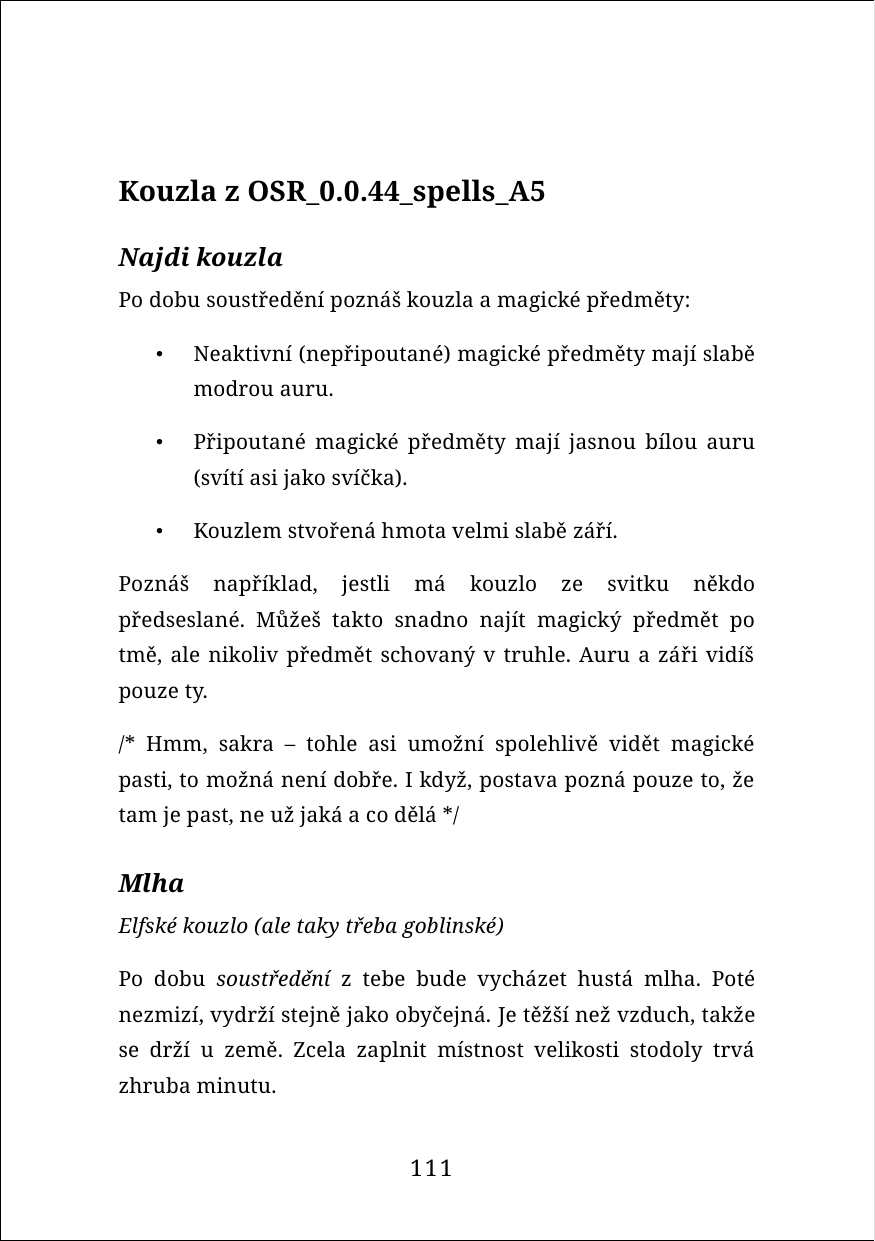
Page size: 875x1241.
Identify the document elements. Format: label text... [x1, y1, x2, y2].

list Neaktivní (nepřipoutané) magické předměty mají slabě modrou auru. [156, 339, 756, 403]
text Po dobu soustředění poznáš kouzla a magické předměty: [118, 285, 756, 314]
list Připoutané magické předměty mají jasnou bílou auru (svítí asi jako svíčka). [156, 427, 756, 491]
subtitle Mlha [118, 865, 756, 899]
text Poznáš například, jestli má kouzlo ze svitku někdo předseslané. Můžeš takto snadno najít magický předmět po tmě, ale nikoliv předmět schovaný v truhle. Auru a záři vidíš pouze ty. [118, 569, 756, 704]
text /* Hmm, sakra – tohle asi umožní spolehlivě vidět magické pasti, to možná není dobře. I když, postava pozná pouze to, že tam je past, ne už jaká a co dělá */ [118, 729, 756, 829]
text Elfské kouzlo (ale taky třeba goblinské) [118, 911, 756, 939]
subtitle Najdi kouzla [118, 239, 756, 274]
text Po dobu soustředění z tebe bude vycházet hustá mlha. Poté nezmizí, vydrží stejně jako obyčejná. Je těžší než vzduch, takže se drží u země. Zcela zaplnit místnost velikosti stodoly trvá zhruba minutu. [118, 964, 756, 1099]
list Kouzlem stvořená hmota velmi slabě září. [156, 516, 756, 544]
subtitle Kouzla z OSR_0.0.44_spells_A5 [118, 172, 756, 210]
